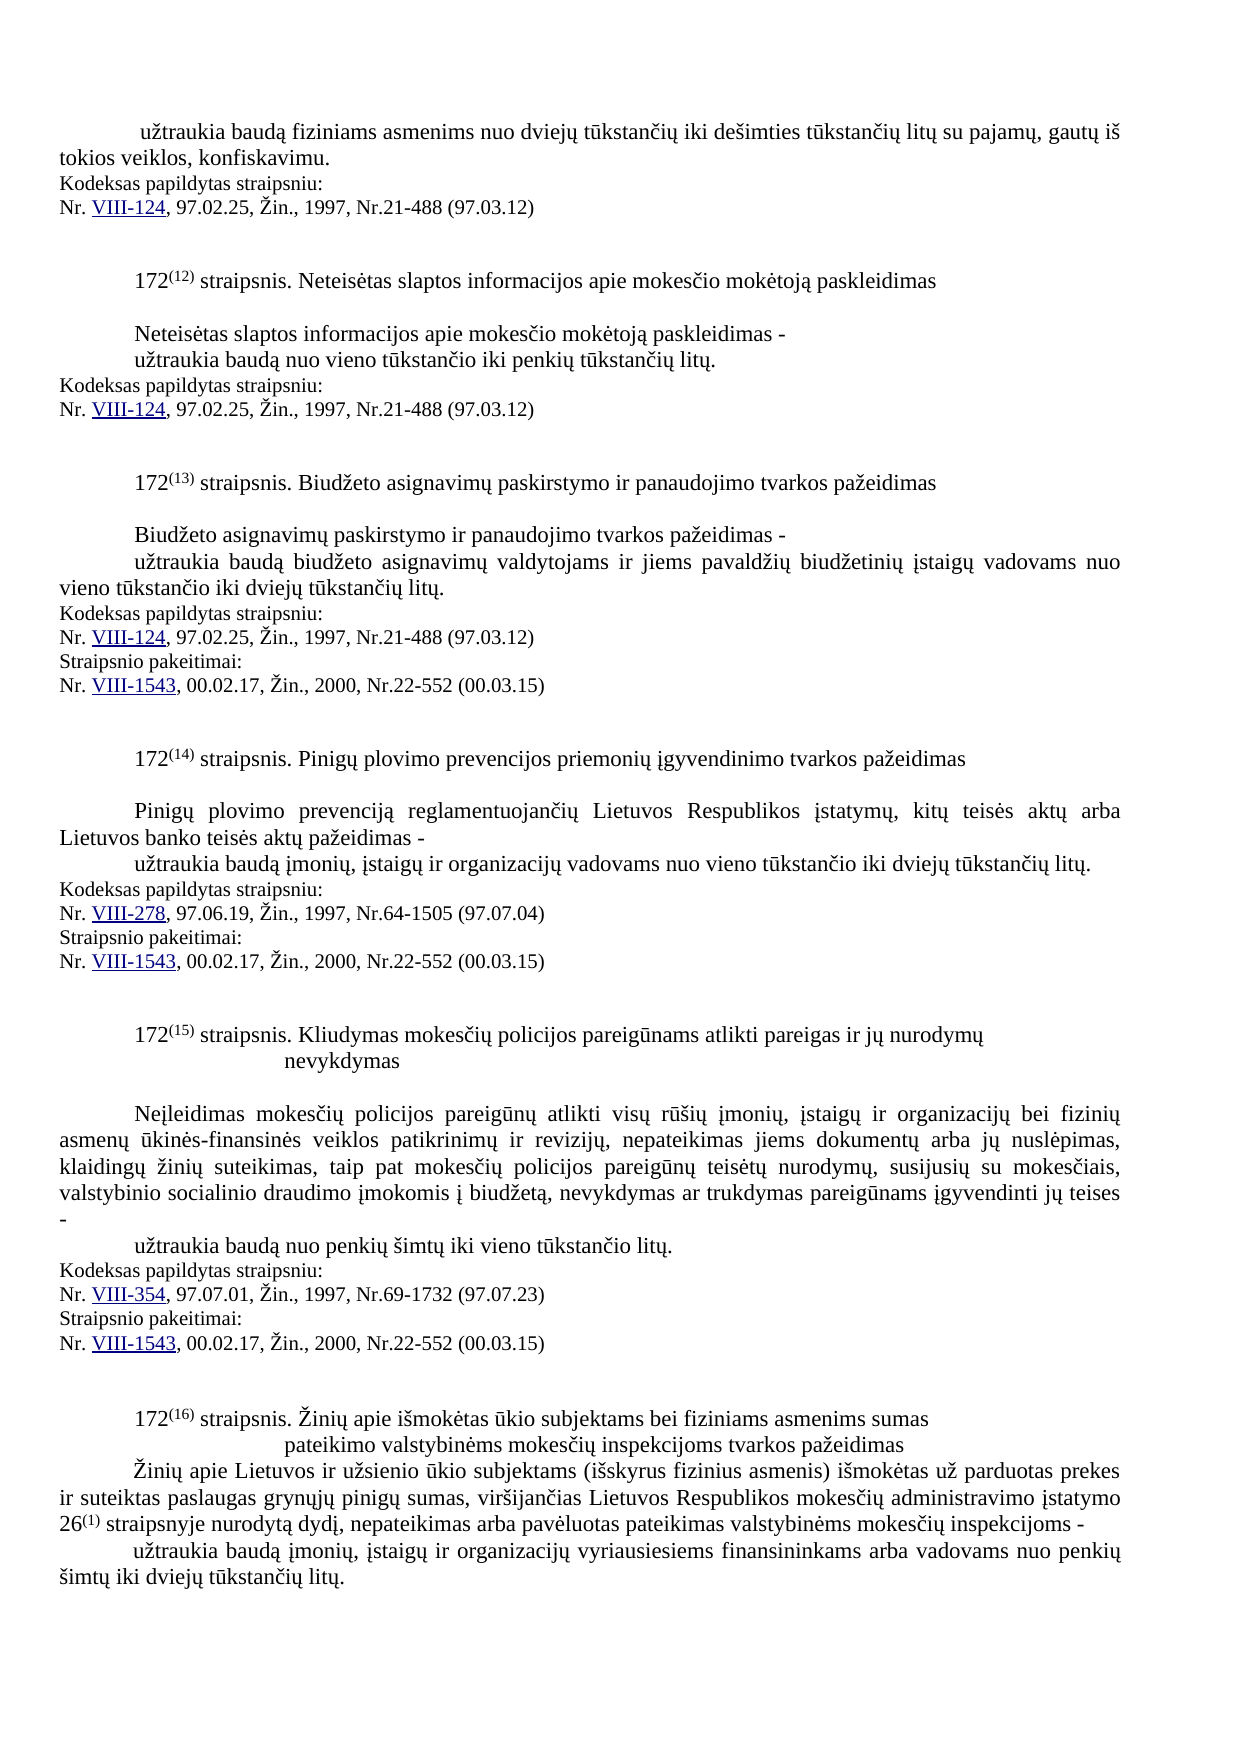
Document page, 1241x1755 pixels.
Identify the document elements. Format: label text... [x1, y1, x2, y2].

text 172(12) straipsnis. Neteisėtas slaptos informacijos apie mokesčio mokėtoją paskleidimas [59, 267, 1122, 293]
text Kodeksas papildytas straipsniu: [59, 1258, 1122, 1282]
text Biudžeto asignavimų paskirstymo ir panaudojimo tvarkos pažeidimas - [59, 521, 1122, 548]
text Kodeksas papildytas straipsniu: [59, 372, 1122, 397]
text užtraukia baudą nuo vieno tūkstančio iki penkių tūkstančių litų. [59, 346, 1122, 372]
text Straipsnio pakeitimai: [59, 925, 1122, 949]
text Nr. VIII-124, 97.02.25, Žin., 1997, Nr.21-488 (97.03.12) [59, 624, 1122, 649]
text Nr. VIII-354, 97.07.01, Žin., 1997, Nr.69-1732 (97.07.23) [59, 1282, 1122, 1306]
text nevykdymas [284, 1047, 1122, 1074]
text Neįleidimas mokesčių policijos pareigūnų atlikti visų rūšių įmonių, įstaigų ir organizacijų bei fizinių asmenų ūkinės-finansinės veiklos patikrinimų ir revizijų, nepateikimas jiems dokumentų arba jų nuslėpimas, klaidingų žinių suteikimas, taip pat mokesčių policijos pareigūnų teisėtų nurodymų, susijusių su mokesčiais, valstybinio socialinio draudimo įmokomis į biudžetą, nevykdymas ar trukdymas pareigūnams įgyvendinti jų teises - [59, 1100, 1122, 1232]
text Nr. VIII-278, 97.06.19, Žin., 1997, Nr.64-1505 (97.07.04) [59, 901, 1122, 925]
text Kodeksas papildytas straipsniu: [59, 171, 1122, 195]
text užtraukia baudą įmonių, įstaigų ir organizacijų vadovams nuo vieno tūkstančio iki dviejų tūkstančių litų. [59, 850, 1122, 877]
text Straipsnio pakeitimai: [59, 649, 1122, 673]
text pateikimo valstybinėms mokesčių inspekcijoms tvarkos pažeidimas [284, 1431, 1122, 1458]
text Nr. VIII-1543, 00.02.17, Žin., 2000, Nr.22-552 (00.03.15) [59, 949, 1122, 973]
text Nr. VIII-124, 97.02.25, Žin., 1997, Nr.21-488 (97.03.12) [59, 195, 1122, 219]
text Neteisėtas slaptos informacijos apie mokesčio mokėtoją paskleidimas - [59, 320, 1122, 346]
text Straipsnio pakeitimai: [59, 1306, 1122, 1330]
text Kodeksas papildytas straipsniu: [59, 877, 1122, 901]
text Nr. VIII-124, 97.02.25, Žin., 1997, Nr.21-488 (97.03.12) [59, 397, 1122, 421]
text Žinių apie Lietuvos ir užsienio ūkio subjektams (išskyrus fizinius asmenis) išmokėtas už parduotas prekes ir suteiktas paslaugas grynųjų pinigų sumas, viršijančias Lietuvos Respublikos mokesčių administravimo įstatymo 26(1) straipsnyje nurodytą dydį, nepateikimas arba pavėluotas pateikimas valstybinėms mokesčių inspekcijoms - [59, 1458, 1122, 1537]
text 172(16) straipsnis. Žinių apie išmokėtas ūkio subjektams bei fiziniams asmenims sumas [134, 1405, 1122, 1431]
text 172(13) straipsnis. Biudžeto asignavimų paskirstymo ir panaudojimo tvarkos pažeidimas [134, 469, 1122, 495]
text užtraukia baudą nuo penkių šimtų iki vieno tūkstančio litų. [59, 1232, 1122, 1258]
text 172(15) straipsnis. Kliudymas mokesčių policijos pareigūnams atlikti pareigas ir jų nurodymų [134, 1021, 1122, 1047]
text 172(14) straipsnis. Pinigų plovimo prevencijos priemonių įgyvendinimo tvarkos pažeidimas [134, 745, 1122, 771]
text Kodeksas papildytas straipsniu: [59, 601, 1122, 624]
text Nr. VIII-1543, 00.02.17, Žin., 2000, Nr.22-552 (00.03.15) [59, 1330, 1122, 1354]
text Nr. VIII-1543, 00.02.17, Žin., 2000, Nr.22-552 (00.03.15) [59, 673, 1122, 697]
text užtraukia baudą fiziniams asmenims nuo dviejų tūkstančių iki dešimties tūkstančių litų su pajamų, gautų iš tokios veiklos, konfiskavimu. [59, 118, 1122, 171]
text užtraukia baudą įmonių, įstaigų ir organizacijų vyriausiesiems finansininkams arba vadovams nuo penkių šimtų iki dviejų tūkstančių litų. [59, 1537, 1122, 1589]
text Pinigų plovimo prevenciją reglamentuojančių Lietuvos Respublikos įstatymų, kitų teisės aktų arba Lietuvos banko teisės aktų pažeidimas - [59, 798, 1122, 850]
text užtraukia baudą biudžeto asignavimų valdytojams ir jiems pavaldžių biudžetinių įstaigų vadovams nuo vieno tūkstančio iki dviejų tūkstančių litų. [59, 548, 1122, 601]
